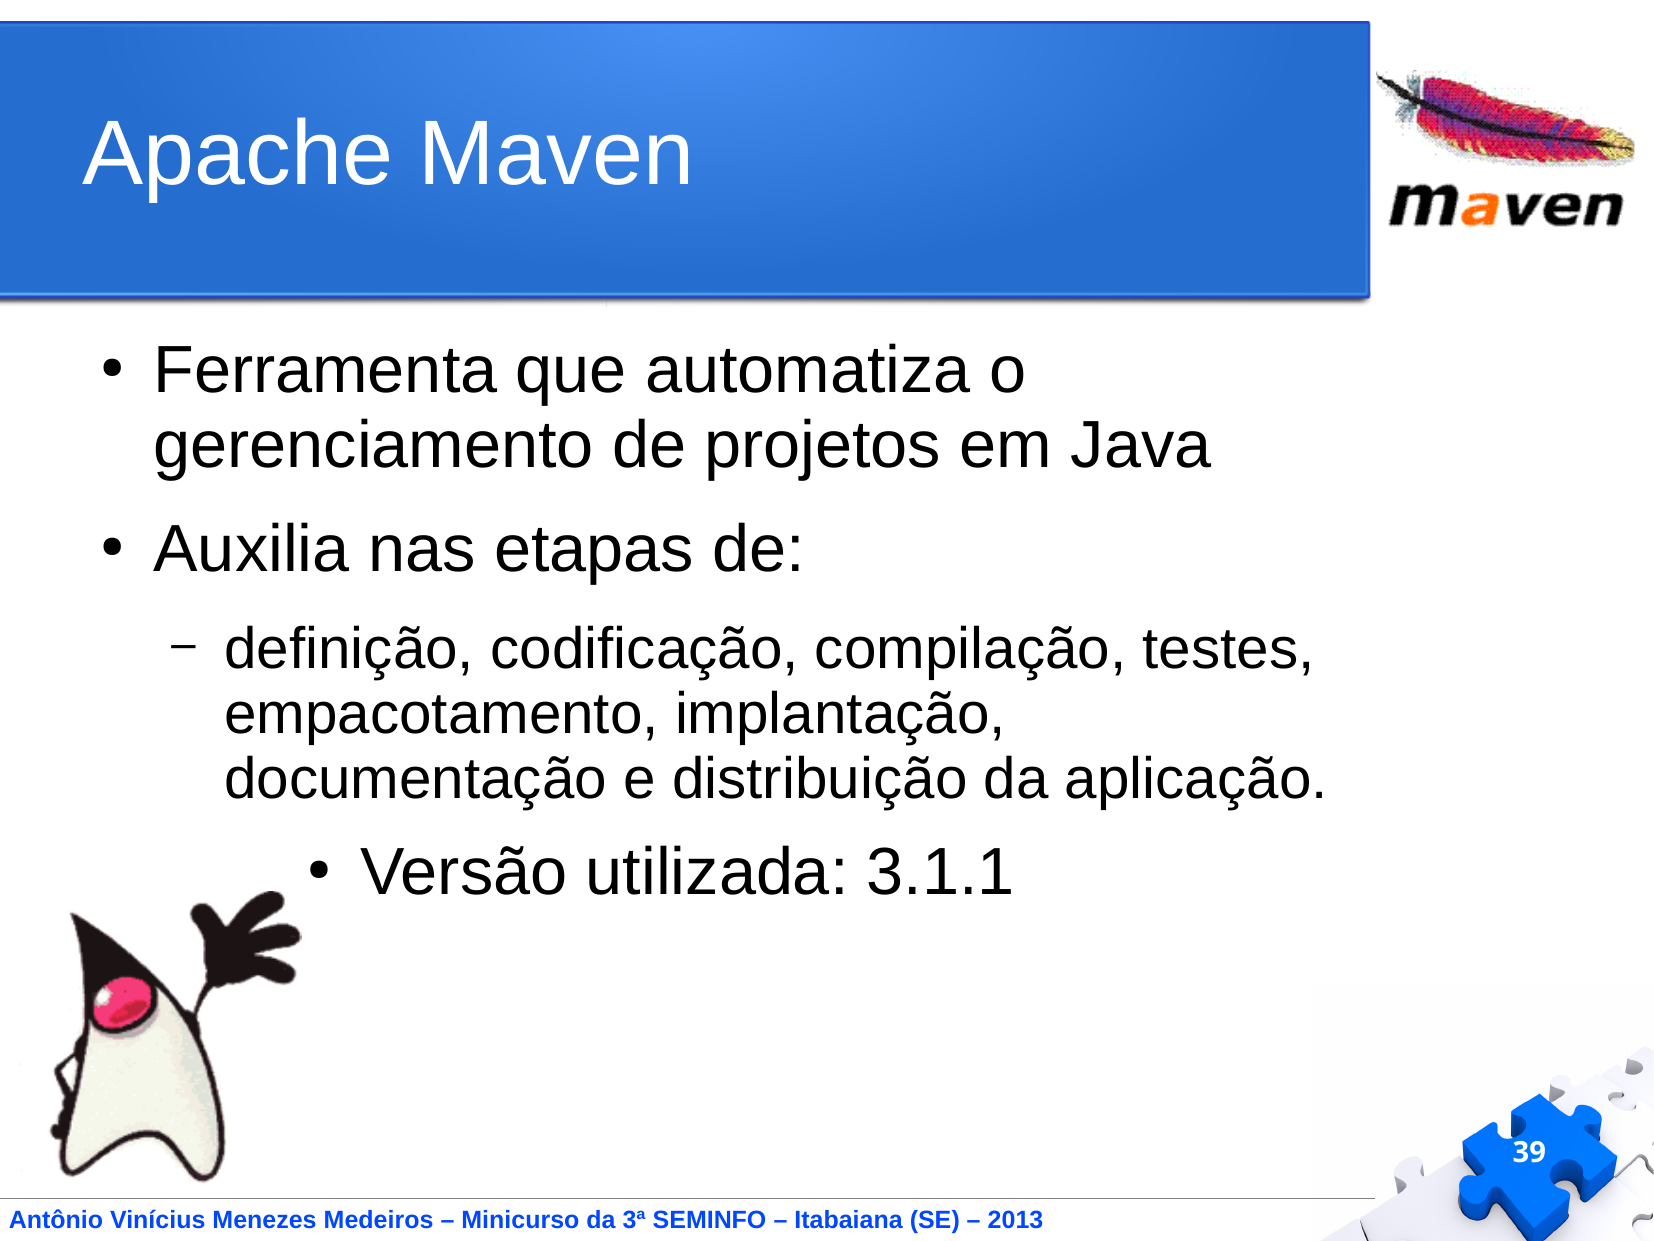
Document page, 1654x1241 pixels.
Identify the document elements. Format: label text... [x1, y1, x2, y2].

title Apache Maven [82, 49, 1323, 257]
picture [0, 21, 1375, 307]
picture [19, 891, 302, 1185]
list Ferramenta que automatiza o gerenciamento de projetos em Java Auxilia nas etapas de: definição, codificação, compilação, testes, empacotamento, implantação, documentação e distribuição da aplicação. Versão utilizada: 3.1.1 [82, 332, 1356, 1052]
picture [1311, 983, 1654, 1241]
picture [1376, 70, 1643, 249]
